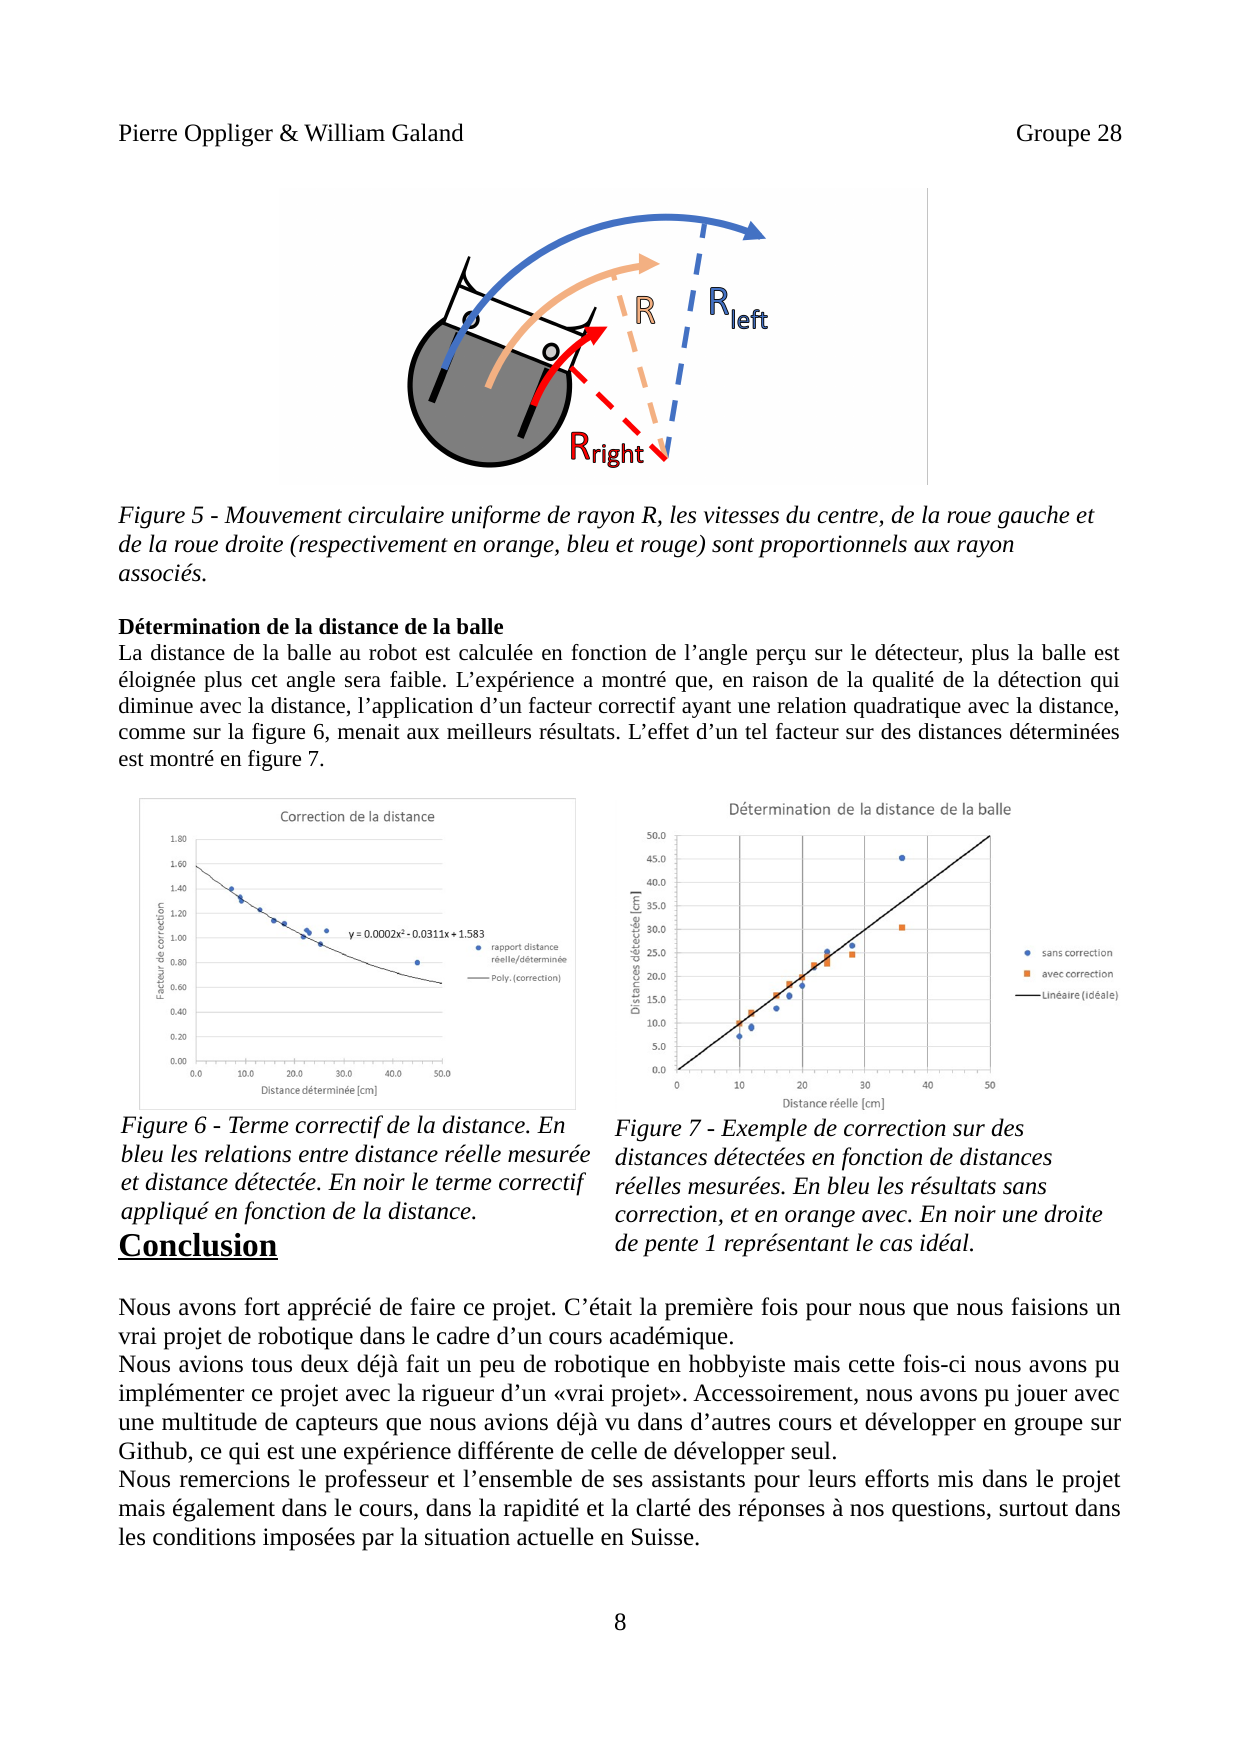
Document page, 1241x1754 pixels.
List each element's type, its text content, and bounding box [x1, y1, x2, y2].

picture [501, 188, 674, 238]
text Figure 7 - Exemple de correction sur des distances détectées en fonction de distances réelles mesurées. En bleu les résultats sans correction, et en orange avec. En noir une droite de pente 1 représentant le cas idéal. [614, 1114, 1124, 1257]
text Nous avons fort apprécié de faire ce projet. C’était la première fois pour nous que nous faisions un vrai projet de robotique dans le cadre d’un cours académique. [118, 1292, 1122, 1349]
picture [614, 800, 1124, 1114]
text Nous remercions le professeur et l’ensemble de ses assistants pour leurs efforts mis dans le projet mais également dans le cours, dans la rapidité et la clarté des réponses à nos questions, surtout dans les conditions imposées par la situation actuelle en Suisse. [118, 1464, 1122, 1551]
text Figure 5 - Mouvement circulaire uniforme de rayon R, les vitesses du centre, de la roue gauche et de la roue droite (respectivement en orange, bleu et rouge) sont proportionnels aux rayon associés. [118, 498, 1111, 587]
picture [140, 798, 575, 1110]
text Figure 6 - Terme correctif de la distance. En bleu les relations entre distance réelle mesurée et distance détectée. En noir le terme correctif appliqué en fonction de la distance. [121, 1107, 605, 1225]
text Nous avions tous deux déjà fait un peu de robotique en hobbyiste mais cette fois-ci nous avons pu implémenter ce projet avec la rigueur d’un «vrai projet». Accessoirement, nous avons pu jouer avec une multitude de capteurs que nous avions déjà vu dans d’autres cours et développer en groupe sur Github, ce qui est une expérience différente de celle de développer seul. [118, 1349, 1122, 1464]
text La distance de la balle au robot est calculée en fonction de l’angle perçu sur le détecteur, plus la balle est éloignée plus cet angle sera faible. L’expérience a montré que, en raison de la qualité de la détection qui diminue avec la distance, l’application d’un facteur correctif ayant une relation quadratique avec la distance, comme sur la figure 6, menait aux meilleurs résultats. L’effet d’un tel facteur sur des distances déterminées est montré en figure 7. [118, 639, 1122, 771]
text Détermination de la distance de la balle [118, 613, 1122, 639]
text Conclusion [118, 1225, 1122, 1263]
